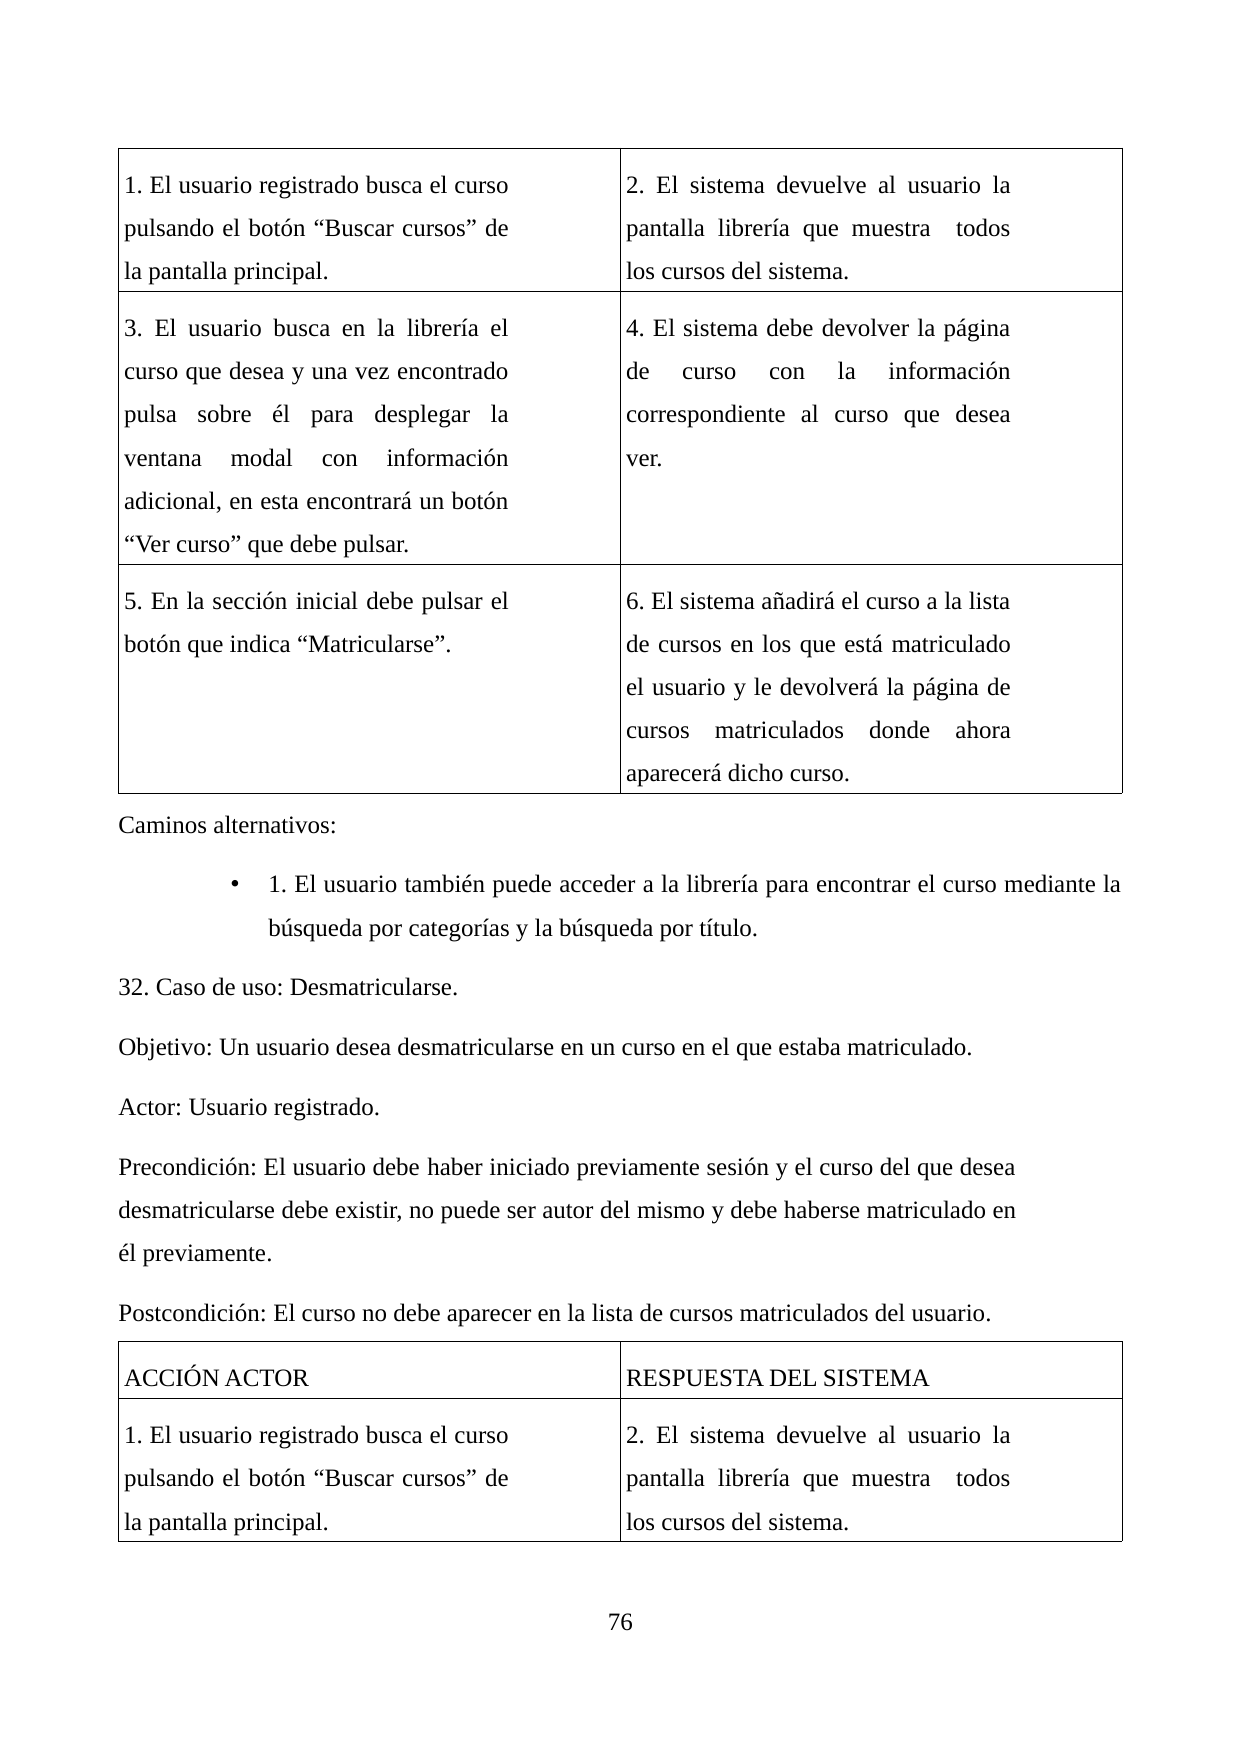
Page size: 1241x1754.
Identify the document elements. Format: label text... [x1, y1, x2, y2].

text Precondición: El usuario debe haber iniciado previamente sesión y el curso del que desea desmatricularse debe existir, no puede ser autor del mismo y debe haberse matriculado en él previamente. [118, 1152, 1017, 1267]
text Objetivo: Un usuario desea desmatricularse en un curso en el que estaba matriculado. [118, 1032, 1017, 1061]
table_cell 4. El sistema debe devolver la página de curso con la información correspondiente al curso que desea ver. [621, 292, 1122, 563]
text Actor: Usuario registrado. [118, 1092, 1017, 1121]
table_cell 2. El sistema devuelve al usuario la pantalla librería que muestra todos los cursos del sistema. [621, 1399, 1122, 1541]
table_cell 1. El usuario registrado busca el curso pulsando el botón “Buscar cursos” de la pantalla principal. [119, 1399, 620, 1541]
text 32. Caso de uso: Desmatricularse. [118, 972, 1017, 1001]
table_cell 1. El usuario registrado busca el curso pulsando el botón “Buscar cursos” de la pantalla principal. [119, 149, 620, 291]
table_header RESPUESTA DEL SISTEMA [621, 1342, 1122, 1398]
text Postcondición: El curso no debe aparecer en la lista de cursos matriculados del usuario. [118, 1298, 1017, 1327]
table_cell 5. En la sección inicial debe pulsar el botón que indica “Matricularse”. [119, 565, 620, 793]
table_cell 6. El sistema añadirá el curso a la lista de cursos en los que está matriculado el usuario y le devolverá la página de cursos matriculados donde ahora aparecerá dicho curso. [621, 565, 1122, 793]
table_header ACCIÓN ACTOR [119, 1342, 620, 1398]
table_cell 3. El usuario busca en la librería el curso que desea y una vez encontrado pulsa sobre él para desplegar la ventana modal con información adicional, en esta encontrará un botón “Ver curso” que debe pulsar. [119, 292, 620, 563]
list 1. El usuario también puede acceder a la librería para encontrar el curso mediante la búsqueda por categorías y la búsqueda por título. [231, 869, 1122, 941]
text Caminos alternativos: [118, 810, 1017, 838]
table_cell 2. El sistema devuelve al usuario la pantalla librería que muestra todos los cursos del sistema. [621, 149, 1122, 291]
